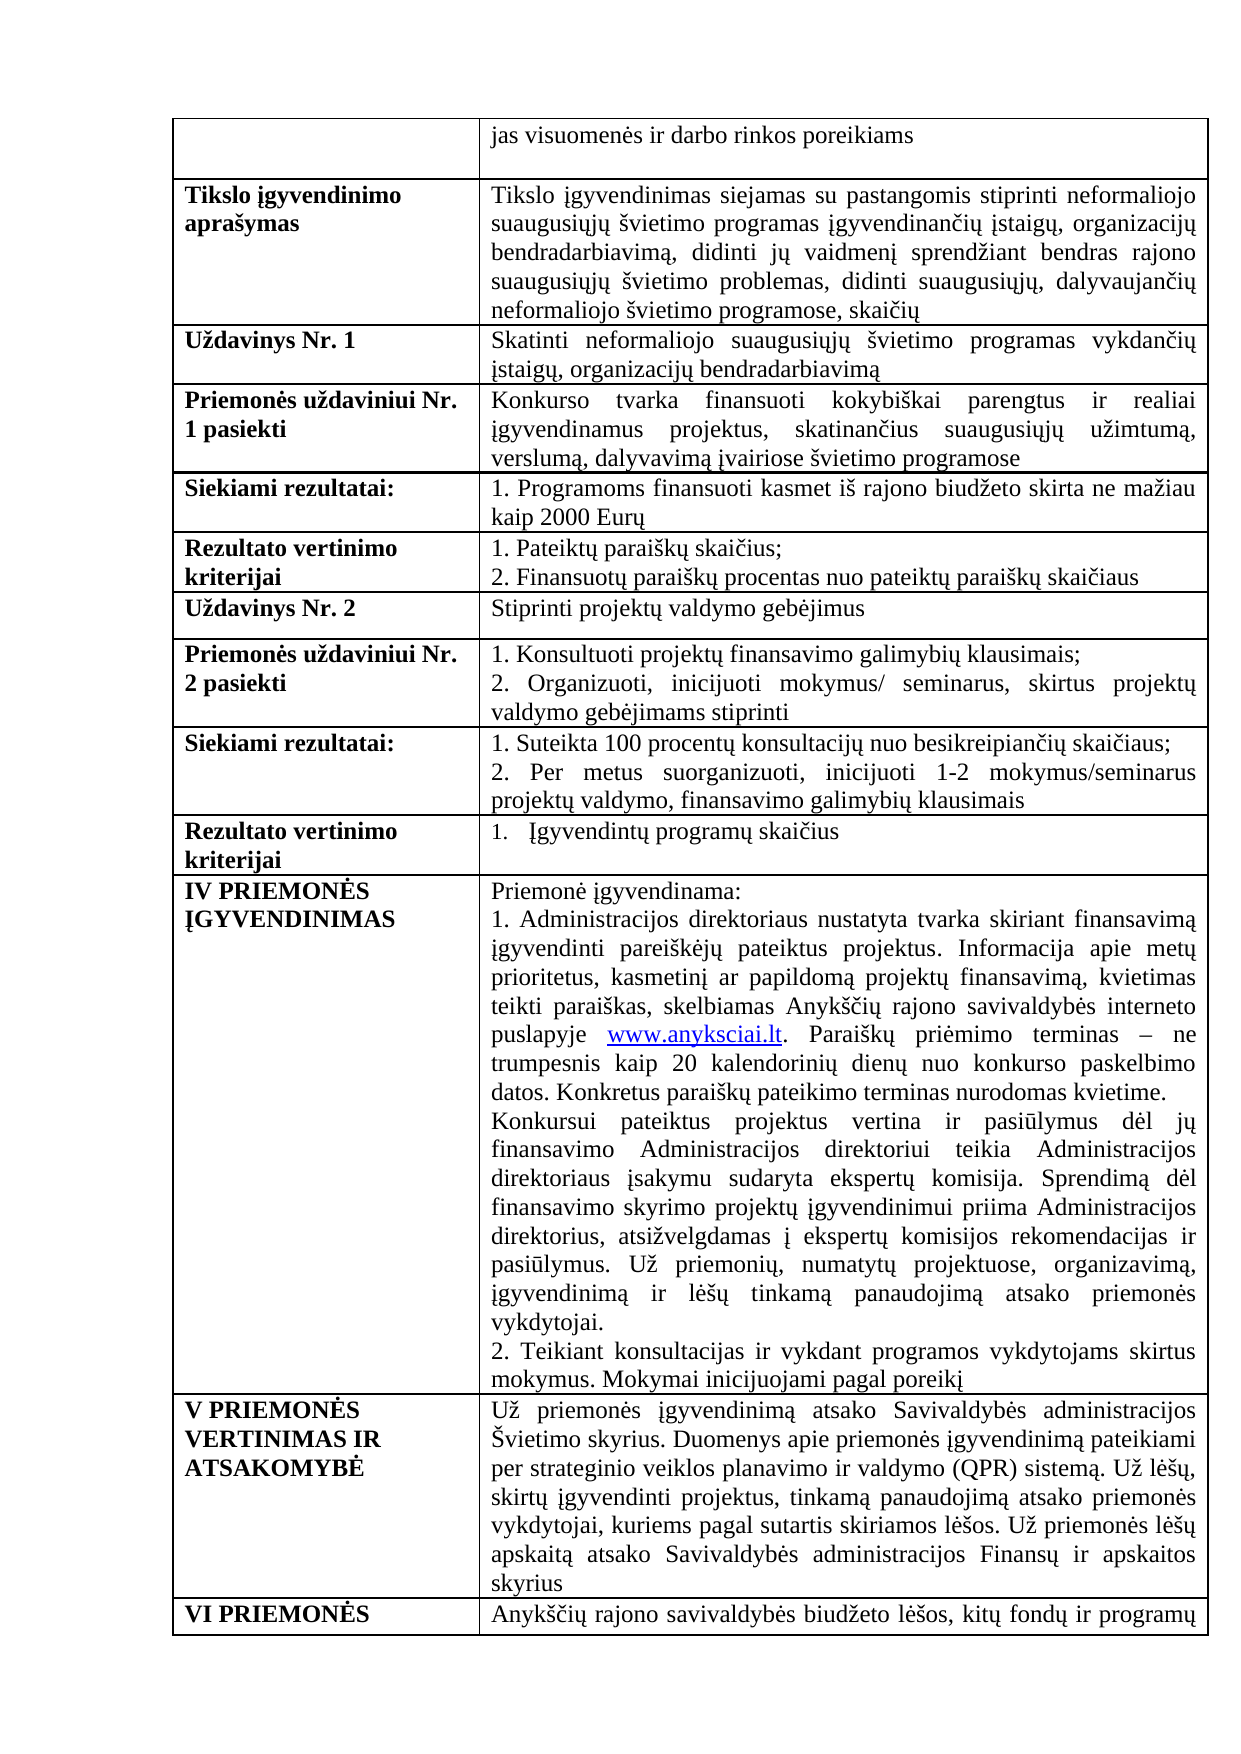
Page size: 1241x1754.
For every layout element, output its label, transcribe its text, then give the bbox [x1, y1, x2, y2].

table_cell Priemonės uždaviniui Nr. 2 pasiekti [174, 640, 479, 726]
table_cell Uždavinys Nr. 2 [174, 593, 479, 637]
table_cell Rezultato vertinimo kriterijai [174, 816, 479, 874]
table_cell Priemonė įgyvendinama: 1. Administracijos direktoriaus nustatyta tvarka skiriant finansavimą įgyvendinti pareiškėjų pateiktus projektus. Informacija apie metų prioritetus, kasmetinį ar papildomą projektų finansavimą, kvietimas teikti paraiškas, skelbiamas Anykščių rajono savivaldybės interneto puslapyje www.anyksciai.lt. Paraiškų priėmimo terminas – ne trumpesnis kaip 20 kalendorinių dienų nuo konkurso paskelbimo datos. Konkretus paraiškų pateikimo terminas nurodomas kvietime. Konkursui pateiktus projektus vertina ir pasiūlymus dėl jų finansavimo Administracijos direktoriui teikia Administracijos direktoriaus įsakymu sudaryta ekspertų komisija. Sprendimą dėl finansavimo skyrimo projektų įgyvendinimui priima Administracijos direktorius, atsižvelgdamas į ekspertų komisijos rekomendacijas ir pasiūlymus. Už priemonių, numatytų projektuose, organizavimą, įgyvendinimą ir lėšų tinkamą panaudojimą atsako priemonės vykdytojai. 2. Teikiant konsultacijas ir vykdant programos vykdytojams skirtus mokymus. Mokymai inicijuojami pagal poreikį [480, 876, 1207, 1393]
table_cell 1. Suteikta 100 procentų konsultacijų nuo besikreipiančių skaičiaus; 2. Per metus suorganizuoti, inicijuoti 1-2 mokymus/seminarus projektų valdymo, finansavimo galimybių klausimais [480, 728, 1207, 814]
table_cell V PRIEMONĖS VERTINIMAS IR ATSAKOMYBĖ [174, 1395, 479, 1597]
table_cell Uždavinys Nr. 1 [174, 326, 479, 383]
table_cell Priemonės uždaviniui Nr. 1 pasiekti [174, 385, 479, 471]
table_cell Anykščių rajono savivaldybės biudžeto lėšos, kitų fondų ir programų [480, 1599, 1207, 1634]
table_cell Rezultato vertinimo kriterijai [174, 533, 479, 591]
table_cell 1. Konsultuoti projektų finansavimo galimybių klausimais; 2. Organizuoti, inicijuoti mokymus/ seminarus, skirtus projektų valdymo gebėjimams stiprinti [480, 640, 1207, 726]
table_cell Tikslo įgyvendinimo aprašymas [174, 180, 479, 323]
table_cell jas visuomenės ir darbo rinkos poreikiams [480, 119, 1207, 178]
table_cell IV PRIEMONĖS ĮGYVENDINIMAS [174, 876, 479, 1393]
table_cell VI PRIEMONĖS [174, 1599, 479, 1634]
table_cell [174, 119, 479, 178]
table_cell Stiprinti projektų valdymo gebėjimus [480, 593, 1207, 637]
table_cell 1. Pateiktų paraiškų skaičius; 2. Finansuotų paraiškų procentas nuo pateiktų paraiškų skaičiaus [480, 533, 1207, 591]
table_cell Siekiami rezultatai: [174, 474, 479, 531]
table_cell Siekiami rezultatai: [174, 728, 479, 814]
table_cell 1. Programoms finansuoti kasmet iš rajono biudžeto skirta ne mažiau kaip 2000 Eurų [480, 474, 1207, 531]
table_cell Skatinti neformaliojo suaugusiųjų švietimo programas vykdančių įstaigų, organizacijų bendradarbiavimą [480, 326, 1207, 383]
table_cell Konkurso tvarka finansuoti kokybiškai parengtus ir realiai įgyvendinamus projektus, skatinančius suaugusiųjų užimtumą, verslumą, dalyvavimą įvairiose švietimo programose [480, 385, 1207, 471]
table_cell Tikslo įgyvendinimas siejamas su pastangomis stiprinti neformaliojo suaugusiųjų švietimo programas įgyvendinančių įstaigų, organizacijų bendradarbiavimą, didinti jų vaidmenį sprendžiant bendras rajono suaugusiųjų švietimo problemas, didinti suaugusiųjų, dalyvaujančių neformaliojo švietimo programose, skaičių [480, 180, 1207, 323]
table_cell 1. Įgyvendintų programų skaičius [480, 816, 1207, 874]
table_cell Už priemonės įgyvendinimą atsako Savivaldybės administracijos Švietimo skyrius. Duomenys apie priemonės įgyvendinimą pateikiami per strateginio veiklos planavimo ir valdymo (QPR) sistemą. Už lėšų, skirtų įgyvendinti projektus, tinkamą panaudojimą atsako priemonės vykdytojai, kuriems pagal sutartis skiriamos lėšos. Už priemonės lėšų apskaitą atsako Savivaldybės administracijos Finansų ir apskaitos skyrius [480, 1395, 1207, 1597]
